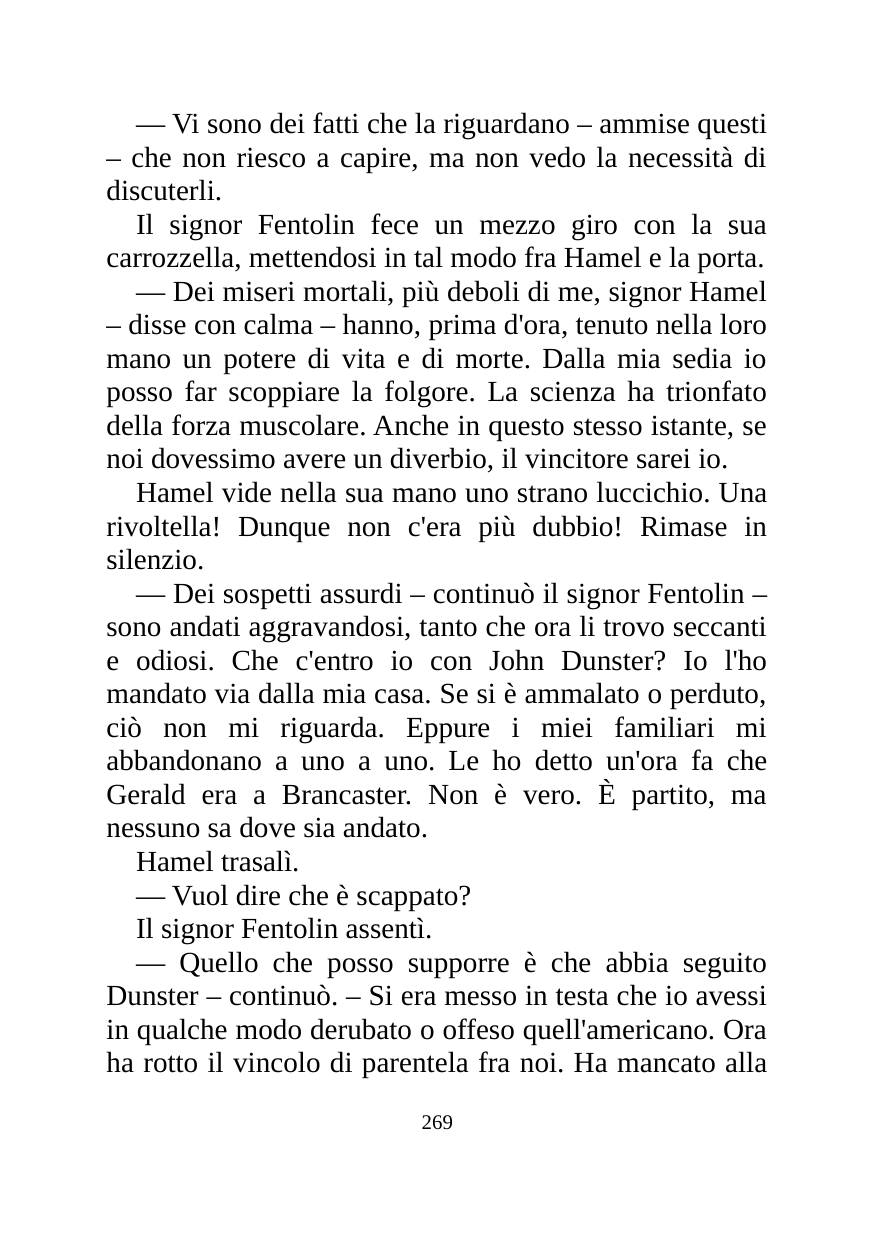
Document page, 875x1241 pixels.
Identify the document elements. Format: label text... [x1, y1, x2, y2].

text Hamel vide nella sua mano uno strano luccichio. Una rivoltella! Dunque non c'era più dubbio! Rimase in silenzio. [106, 475, 768, 576]
text — Vi sono dei fatti che la riguardano – ammise questi – che non riesco a capire, ma non vedo la necessità di discuterli. [106, 106, 768, 207]
text Il signor Fentolin assentì. [106, 911, 768, 945]
text — Vuol dire che è scappato? [106, 878, 768, 911]
text — Quello che posso supporre è che abbia seguito Dunster – continuò. – Si era messo in testa che io avessi in qualche modo derubato o offeso quell'americano. Ora ha rotto il vincolo di parentela fra noi. Ha mancato alla [106, 945, 768, 1079]
text — Dei sospetti assurdi – continuò il signor Fentolin – sono andati aggravandosi, tanto che ora li trovo seccanti e odiosi. Che c'entro io con John Dunster? Io l'ho mandato via dalla mia casa. Se si è ammalato o perduto, ciò non mi riguarda. Eppure i miei familiari mi abbandonano a uno a uno. Le ho detto un'ora fa che Gerald era a Brancaster. Non è vero. È partito, ma nessuno sa dove sia andato. [106, 576, 768, 844]
text Hamel trasalì. [106, 844, 768, 878]
text — Dei miseri mortali, più deboli di me, signor Hamel – disse con calma – hanno, prima d'ora, tenuto nella loro mano un potere di vita e di morte. Dalla mia sedia io posso far scoppiare la folgore. La scienza ha trionfato della forza muscolare. Anche in questo stesso istante, se noi dovessimo avere un diverbio, il vincitore sarei io. [106, 274, 768, 475]
text Il signor Fentolin fece un mezzo giro con la sua carrozzella, mettendosi in tal modo fra Hamel e la porta. [106, 207, 768, 274]
